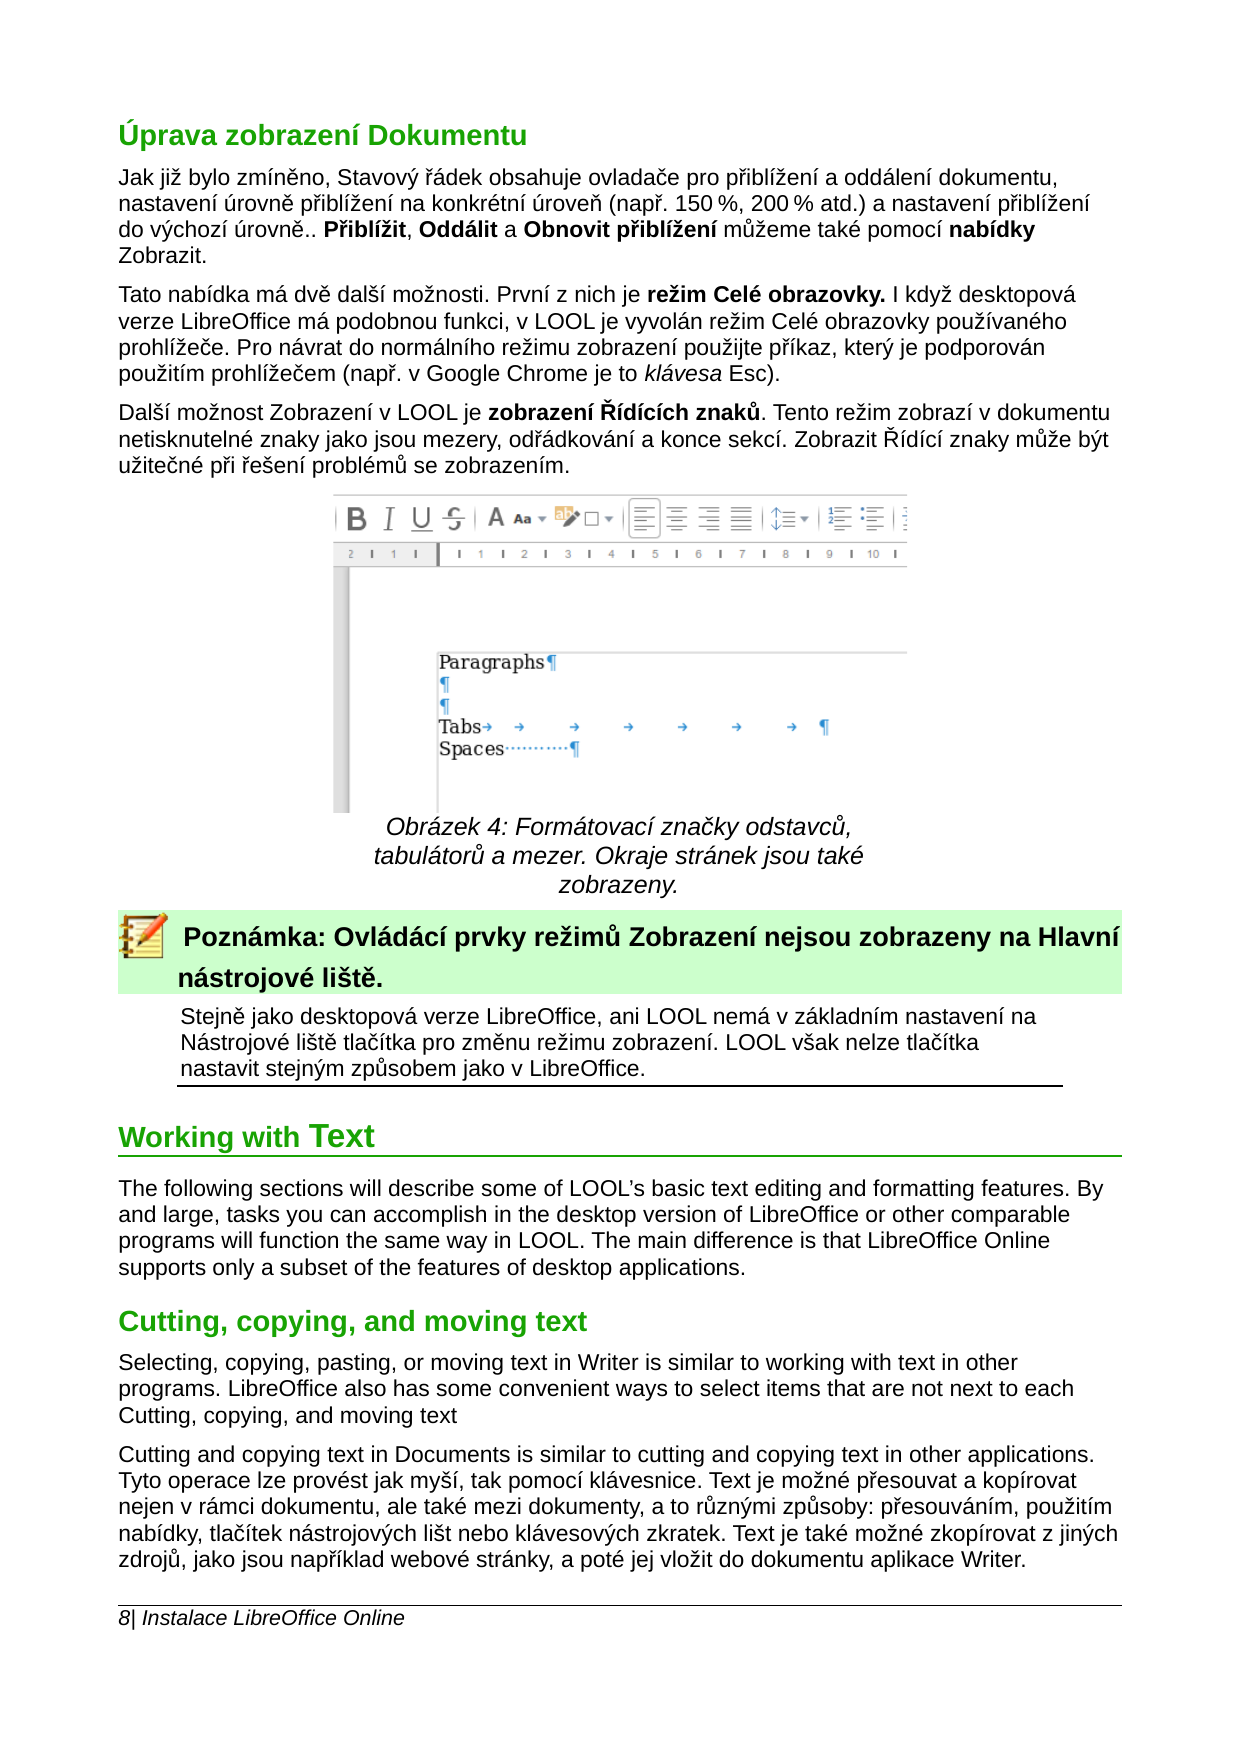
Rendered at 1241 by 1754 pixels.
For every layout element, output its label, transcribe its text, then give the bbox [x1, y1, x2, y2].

text Selecting, copying, pasting, or moving text in Writer is similar to working with text in other programs. LibreOffice also has some convenient ways to select items that are not next to each Cutting, copying, and moving text [118, 1349, 1122, 1428]
text Další možnost Zobrazení v LOOL je zobrazení Řídících znaků. Tento režim zobrazí v dokumentu netisknutelné znaky jako jsou mezery, odřádkování a konce sekcí. Zobrazit Řídící znaky může být užitečné při řešení problémů se zobrazením. [118, 399, 1122, 478]
text Tato nabídka má dvě další možnosti. První z nich je režim Celé obrazovky. I když desktopová verze LibreOffice má podobnou funkci, v LOOL je vyvolán režim Celé obrazovky používaného prohlížeče. Pro návrat do normálního režimu zobrazení použijte příkaz, který je podporován použitím prohlížečem (např. v Google Chrome je to klávesa Esc). [118, 281, 1122, 387]
text The following sections will describe some of LOOL’s basic text editing and formatting features. By and large, tasks you can accomplish in the desktop version of LibreOffice or other comparable programs will function the same way in LOOL. The main difference is that LibreOffice Online supports only a subset of the features of desktop applications. [118, 1174, 1122, 1280]
subtitle Úprava zobrazení Dokumentu [118, 118, 1122, 152]
text Cutting and copying text in Documents is similar to cutting and copying text in other applications. Tyto operace lze provést jak myší, tak pomocí klávesnice. Text je možné přesouvat a kopírovat nejen v rámci dokumentu, ale také mezi dokumenty, a to různými způsoby: přesouváním, použitím nabídky, tlačítek nástrojových lišt nebo klávesových zkratek. Text je také možné zkopírovat z jiných zdrojů, jako jsou například webové stránky, a poté jej vložit do dokumentu aplikace Writer. [118, 1441, 1122, 1572]
picture [119, 911, 170, 962]
picture [333, 490, 908, 813]
subtitle Working with Text [118, 1116, 1122, 1155]
subtitle Poznámka: Ovládácí prvky režimů Zobrazení nejsou zobrazeny na Hlavní nástrojové liště. [118, 910, 1122, 994]
text Obrázek 4: Formátovací značky odstavců, tabulátorů a mezer. Okraje stránek jsou také zobrazeny. [333, 813, 907, 898]
subtitle Cutting, copying, and moving text [118, 1304, 1122, 1337]
text Stejně jako desktopová verze LibreOffice, ani LOOL nemá v základním nastavení na Nástrojové liště tlačítka pro změnu režimu zobrazení. LOOL však nelze tlačítka nastavit stejným způsobem jako v LibreOffice. [177, 1000, 1063, 1085]
text Jak již bylo zmíněno, Stavový řádek obsahuje ovladače pro přiblížení a oddálení dokumentu, nastavení úrovně přiblížení na konkrétní úroveň (např. 150 %, 200 % atd.) a nastavení přiblížení do výchozí úrovně.. Přiblížit, Oddálit a Obnovit přiblížení můžeme také pomocí nabídky Zobrazit. [118, 163, 1122, 269]
